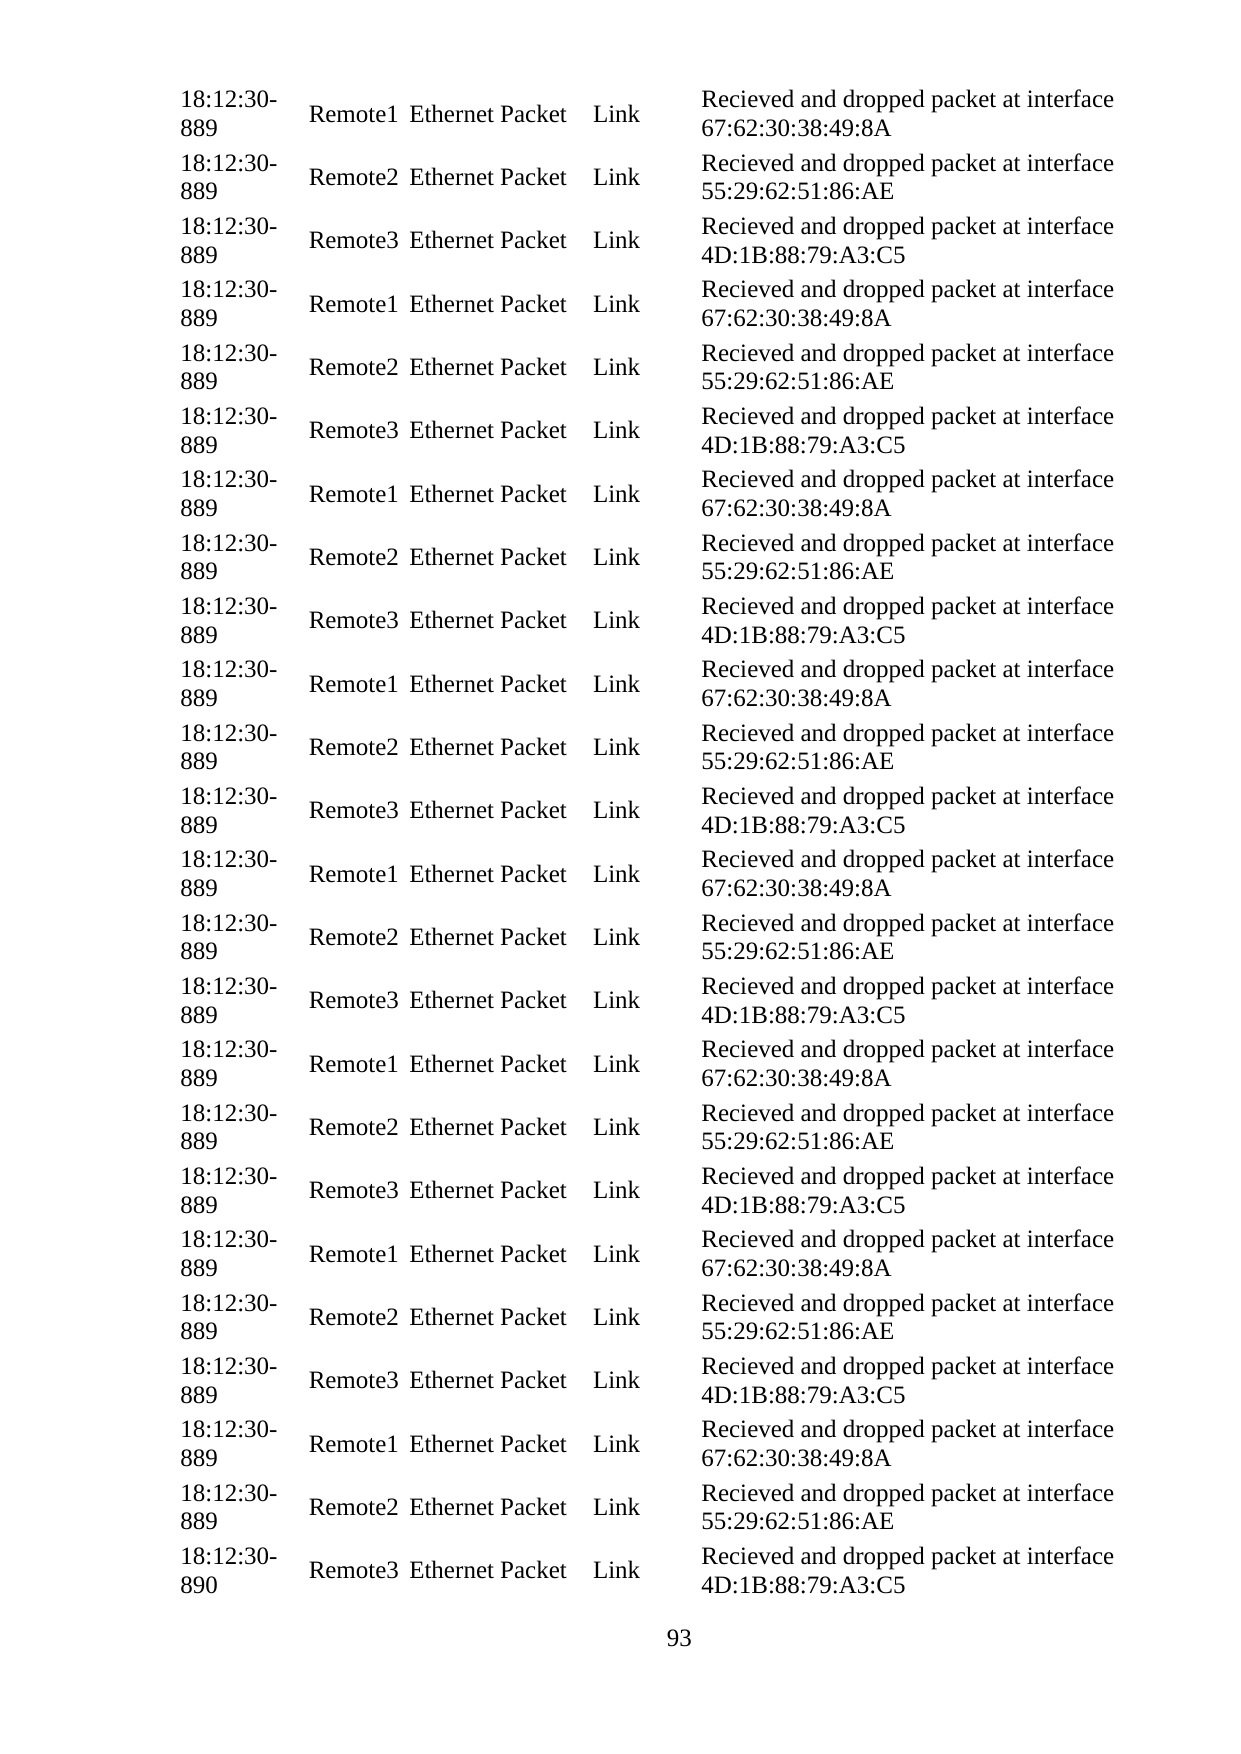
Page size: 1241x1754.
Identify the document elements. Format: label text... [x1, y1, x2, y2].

table_cell Remote2 [306, 145, 406, 208]
table_cell Recieved and dropped packet at interface 67:62:30:38:49:8A [698, 1031, 1181, 1095]
table_cell Ethernet Packet [406, 1285, 590, 1348]
table_cell Remote2 [306, 715, 406, 778]
table_cell Recieved and dropped packet at interface 4D:1B:88:79:A3:C5 [698, 968, 1181, 1031]
table_cell Link [590, 81, 698, 145]
table_cell Recieved and dropped packet at interface 55:29:62:51:86:AE [698, 145, 1181, 208]
table_cell Ethernet Packet [406, 588, 590, 651]
table_cell Ethernet Packet [406, 461, 590, 525]
table_cell 18:12:30-889 [177, 715, 306, 778]
table_cell Ethernet Packet [406, 525, 590, 588]
table_cell Ethernet Packet [406, 271, 590, 335]
table_cell Link [590, 778, 698, 841]
table_cell Link [590, 271, 698, 335]
table_cell Ethernet Packet [406, 1411, 590, 1475]
table_cell Remote2 [306, 905, 406, 968]
table_cell Ethernet Packet [406, 651, 590, 715]
table_cell Recieved and dropped packet at interface 4D:1B:88:79:A3:C5 [698, 398, 1181, 461]
table_cell Link [590, 588, 698, 651]
table_cell 18:12:30-889 [177, 905, 306, 968]
table_cell Recieved and dropped packet at interface 4D:1B:88:79:A3:C5 [698, 1538, 1181, 1601]
table_cell Remote1 [306, 1221, 406, 1285]
table_cell Recieved and dropped packet at interface 4D:1B:88:79:A3:C5 [698, 208, 1181, 271]
table_cell Remote1 [306, 81, 406, 145]
table_cell Remote3 [306, 968, 406, 1031]
table_cell Ethernet Packet [406, 81, 590, 145]
table_cell 18:12:30-889 [177, 335, 306, 398]
table_cell Link [590, 335, 698, 398]
table_cell 18:12:30-889 [177, 1095, 306, 1158]
table_cell Remote3 [306, 208, 406, 271]
table_cell Recieved and dropped packet at interface 67:62:30:38:49:8A [698, 81, 1181, 145]
table_cell 18:12:30-889 [177, 1475, 306, 1538]
table_cell Recieved and dropped packet at interface 4D:1B:88:79:A3:C5 [698, 1348, 1181, 1411]
table_cell Link [590, 841, 698, 905]
table_cell Link [590, 1411, 698, 1475]
table_cell Link [590, 905, 698, 968]
table_cell Ethernet Packet [406, 208, 590, 271]
table_cell Recieved and dropped packet at interface 55:29:62:51:86:AE [698, 1285, 1181, 1348]
table_cell Ethernet Packet [406, 715, 590, 778]
table_cell Ethernet Packet [406, 841, 590, 905]
table_cell Remote2 [306, 335, 406, 398]
table_cell Remote3 [306, 588, 406, 651]
table_cell Remote1 [306, 461, 406, 525]
table_cell Link [590, 1475, 698, 1538]
table_cell 18:12:30-889 [177, 1031, 306, 1095]
table_cell Remote3 [306, 398, 406, 461]
table_cell Link [590, 1538, 698, 1601]
table_cell Link [590, 145, 698, 208]
table_cell Link [590, 398, 698, 461]
table_cell Recieved and dropped packet at interface 55:29:62:51:86:AE [698, 715, 1181, 778]
table_cell Link [590, 651, 698, 715]
table_cell Ethernet Packet [406, 335, 590, 398]
table_cell Recieved and dropped packet at interface 67:62:30:38:49:8A [698, 1411, 1181, 1475]
table_cell Remote1 [306, 1411, 406, 1475]
table_cell 18:12:30-889 [177, 968, 306, 1031]
table_cell Recieved and dropped packet at interface 4D:1B:88:79:A3:C5 [698, 778, 1181, 841]
table_cell Ethernet Packet [406, 1158, 590, 1221]
table_cell Recieved and dropped packet at interface 55:29:62:51:86:AE [698, 335, 1181, 398]
table_cell Link [590, 1221, 698, 1285]
table_cell Remote2 [306, 1475, 406, 1538]
table_cell Ethernet Packet [406, 1221, 590, 1285]
table_cell 18:12:30-889 [177, 271, 306, 335]
table_cell Link [590, 525, 698, 588]
table_cell Ethernet Packet [406, 1095, 590, 1158]
table_cell 18:12:30-889 [177, 208, 306, 271]
table_cell Link [590, 968, 698, 1031]
table_cell Ethernet Packet [406, 778, 590, 841]
table_cell Recieved and dropped packet at interface 55:29:62:51:86:AE [698, 905, 1181, 968]
table_cell 18:12:30-889 [177, 81, 306, 145]
table_cell Ethernet Packet [406, 1538, 590, 1601]
table_cell 18:12:30-889 [177, 778, 306, 841]
table_cell Remote3 [306, 778, 406, 841]
table_cell Link [590, 1095, 698, 1158]
table_cell Remote3 [306, 1538, 406, 1601]
table_cell 18:12:30-890 [177, 1538, 306, 1601]
table_cell Remote1 [306, 271, 406, 335]
table_cell Link [590, 1285, 698, 1348]
table_cell Recieved and dropped packet at interface 67:62:30:38:49:8A [698, 461, 1181, 525]
table_cell Ethernet Packet [406, 1475, 590, 1538]
table_cell Remote3 [306, 1158, 406, 1221]
table_cell Ethernet Packet [406, 145, 590, 208]
table_cell 18:12:30-889 [177, 1158, 306, 1221]
table_cell Remote2 [306, 1095, 406, 1158]
table_cell Ethernet Packet [406, 905, 590, 968]
table_cell Remote2 [306, 1285, 406, 1348]
table_cell Ethernet Packet [406, 398, 590, 461]
table_cell Recieved and dropped packet at interface 55:29:62:51:86:AE [698, 1475, 1181, 1538]
table_cell 18:12:30-889 [177, 588, 306, 651]
table_cell 18:12:30-889 [177, 651, 306, 715]
table_cell Remote3 [306, 1348, 406, 1411]
table_cell Link [590, 1031, 698, 1095]
table_cell Ethernet Packet [406, 1348, 590, 1411]
table_cell Remote1 [306, 651, 406, 715]
table_cell Ethernet Packet [406, 1031, 590, 1095]
table_cell 18:12:30-889 [177, 461, 306, 525]
table_cell 18:12:30-889 [177, 525, 306, 588]
table_cell Recieved and dropped packet at interface 4D:1B:88:79:A3:C5 [698, 588, 1181, 651]
table_cell 18:12:30-889 [177, 1411, 306, 1475]
table_cell Recieved and dropped packet at interface 55:29:62:51:86:AE [698, 1095, 1181, 1158]
table_cell 18:12:30-889 [177, 841, 306, 905]
table_cell Link [590, 208, 698, 271]
table_cell 18:12:30-889 [177, 1285, 306, 1348]
table_cell Remote2 [306, 525, 406, 588]
table_cell Link [590, 715, 698, 778]
table_cell 18:12:30-889 [177, 1348, 306, 1411]
table_cell Recieved and dropped packet at interface 67:62:30:38:49:8A [698, 271, 1181, 335]
table_cell Recieved and dropped packet at interface 67:62:30:38:49:8A [698, 841, 1181, 905]
table_cell Ethernet Packet [406, 968, 590, 1031]
table_cell Recieved and dropped packet at interface 67:62:30:38:49:8A [698, 651, 1181, 715]
table_cell Link [590, 461, 698, 525]
table_cell Remote1 [306, 1031, 406, 1095]
table_cell Recieved and dropped packet at interface 67:62:30:38:49:8A [698, 1221, 1181, 1285]
table_cell 18:12:30-889 [177, 1221, 306, 1285]
table_cell 18:12:30-889 [177, 145, 306, 208]
table_cell Remote1 [306, 841, 406, 905]
table_cell Link [590, 1348, 698, 1411]
table_cell Link [590, 1158, 698, 1221]
table_cell Recieved and dropped packet at interface 55:29:62:51:86:AE [698, 525, 1181, 588]
table_cell Recieved and dropped packet at interface 4D:1B:88:79:A3:C5 [698, 1158, 1181, 1221]
table_cell 18:12:30-889 [177, 398, 306, 461]
